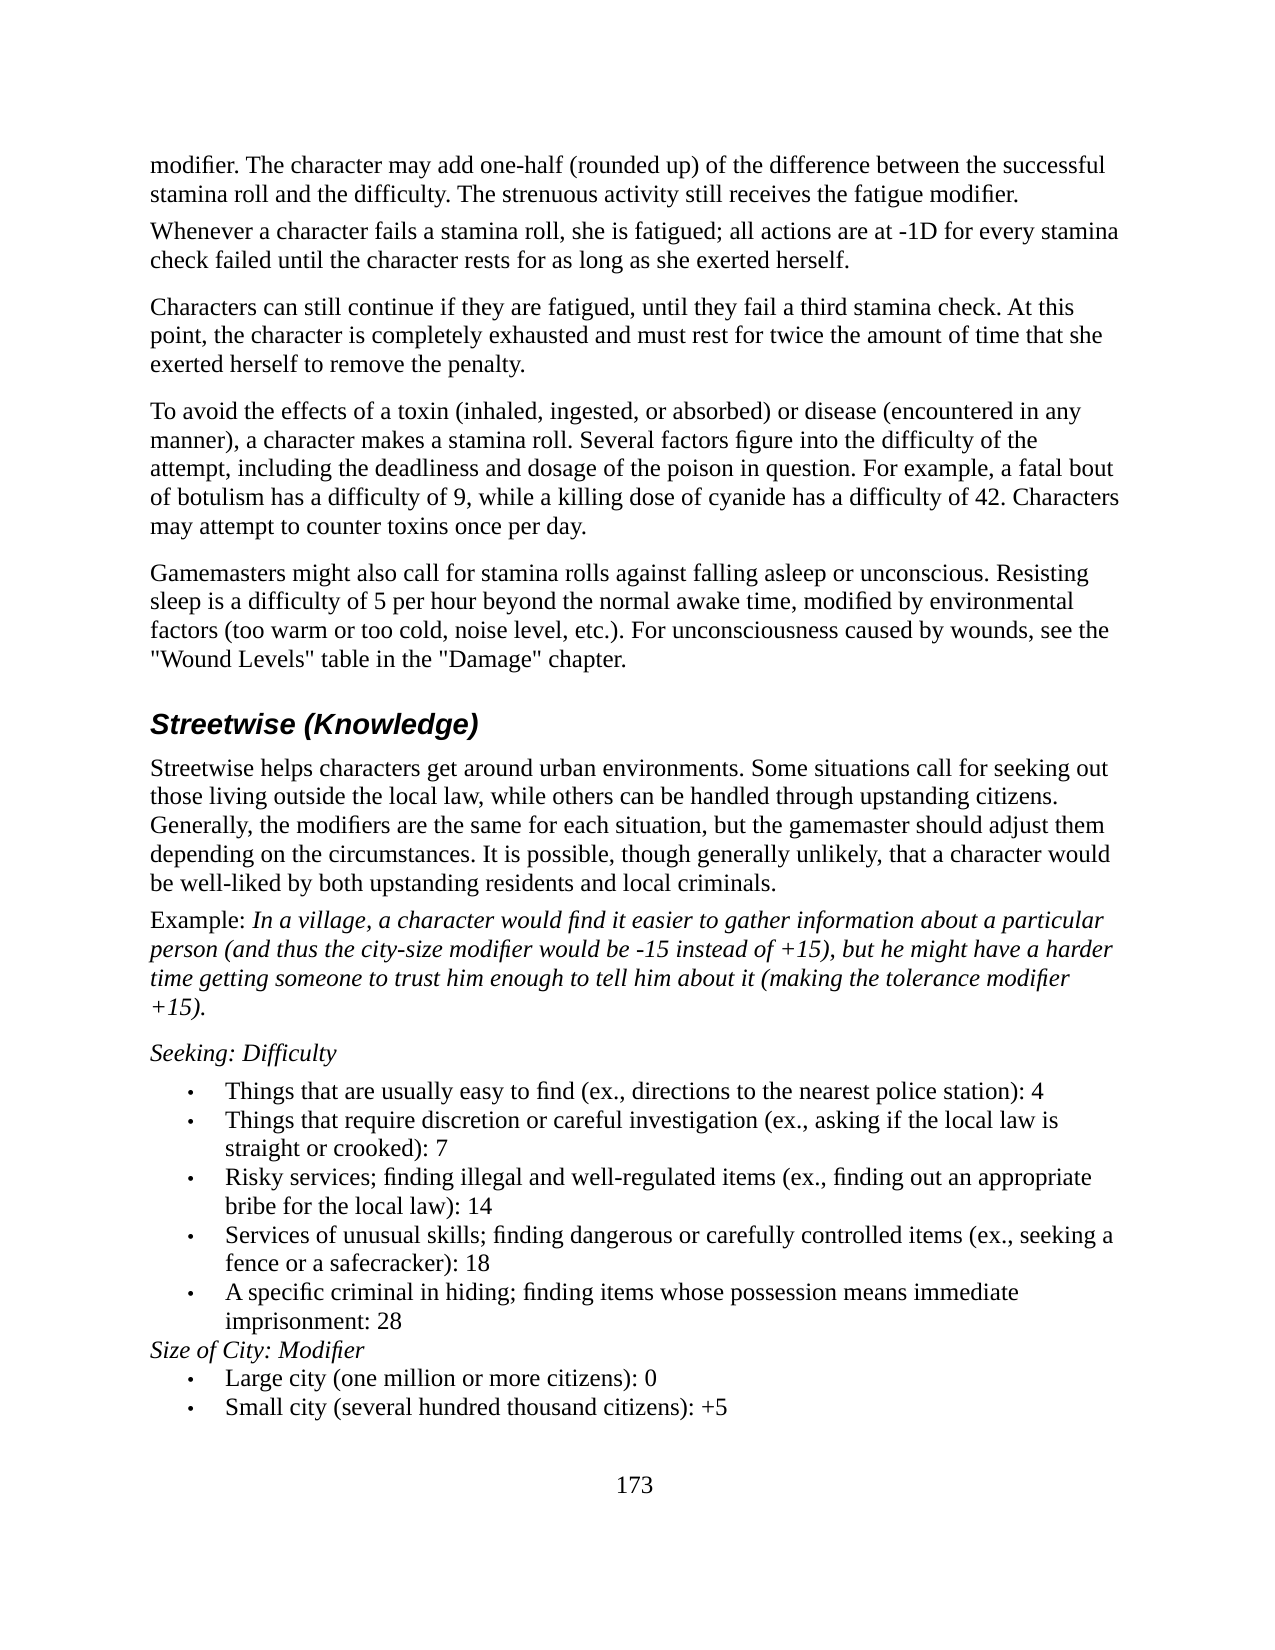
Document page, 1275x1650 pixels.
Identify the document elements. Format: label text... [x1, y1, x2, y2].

text modiﬁer. The character may add one-half (rounded up) of the difference between the successful stamina roll and the difficulty. The strenuous activity still receives the fatigue modiﬁer. [150, 150, 1125, 207]
text Size of City: Modiﬁer [150, 1335, 1125, 1363]
list Small city (several hundred thousand citizens): +5 [187, 1392, 1125, 1421]
text Example: In a village, a character would ﬁnd it easier to gather information about a particular person (and thus the city-size modiﬁer would be -15 instead of +15), but he might have a harder time getting someone to trust him enough to tell him about it (making the tolerance modiﬁer +15). [150, 905, 1125, 1020]
list Risky services; ﬁnding illegal and well-regulated items (ex., ﬁnding out an appropriate bribe for the local law): 14 [187, 1162, 1125, 1220]
list A speciﬁc criminal in hiding; ﬁnding items whose possession means immediate imprisonment: 28 [187, 1277, 1125, 1335]
list Things that are usually easy to ﬁnd (ex., directions to the nearest police station): 4 [187, 1076, 1125, 1105]
list Things that require discretion or careful investigation (ex., asking if the local law is straight or crooked): 7 [187, 1105, 1125, 1162]
text To avoid the effects of a toxin (inhaled, ingested, or absorbed) or disease (encountered in any manner), a character makes a stamina roll. Several factors ﬁgure into the difficulty of the attempt, including the deadliness and dosage of the poison in question. For example, a fatal bout of botulism has a difficulty of 9, while a killing dose of cyanide has a difficulty of 42. Characters may attempt to counter toxins once per day. [150, 396, 1125, 540]
text Gamemasters might also call for stamina rolls against falling asleep or unconscious. Resisting sleep is a difficulty of 5 per hour beyond the normal awake time, modiﬁed by environmental factors (too warm or too cold, noise level, etc.). For unconsciousness caused by wounds, see the "Wound Levels" table in the "Damage" chapter. [150, 558, 1125, 673]
subtitle Streetwise (Knowledge) [150, 707, 1125, 740]
text Seeking: Difficulty [150, 1038, 1125, 1067]
list Services of unusual skills; ﬁnding dangerous or carefully controlled items (ex., seeking a fence or a safecracker): 18 [187, 1220, 1125, 1277]
list Large city (one million or more citizens): 0 [187, 1363, 1125, 1392]
text Characters can still continue if they are fatigued, until they fail a third stamina check. At this point, the character is completely exhausted and must rest for twice the amount of time that she exerted herself to remove the penalty. [150, 292, 1125, 378]
text Streetwise helps characters get around urban environments. Some situations call for seeking out those living outside the local law, while others can be handled through upstanding citizens. Generally, the modiﬁers are the same for each situation, but the gamemaster should adjust them depending on the circumstances. It is possible, though generally unlikely, that a character would be well-liked by both upstanding residents and local criminals. [150, 753, 1125, 896]
text Whenever a character fails a stamina roll, she is fatigued; all actions are at -1D for every stamina check failed until the character rests for as long as she exerted herself. [150, 216, 1125, 274]
